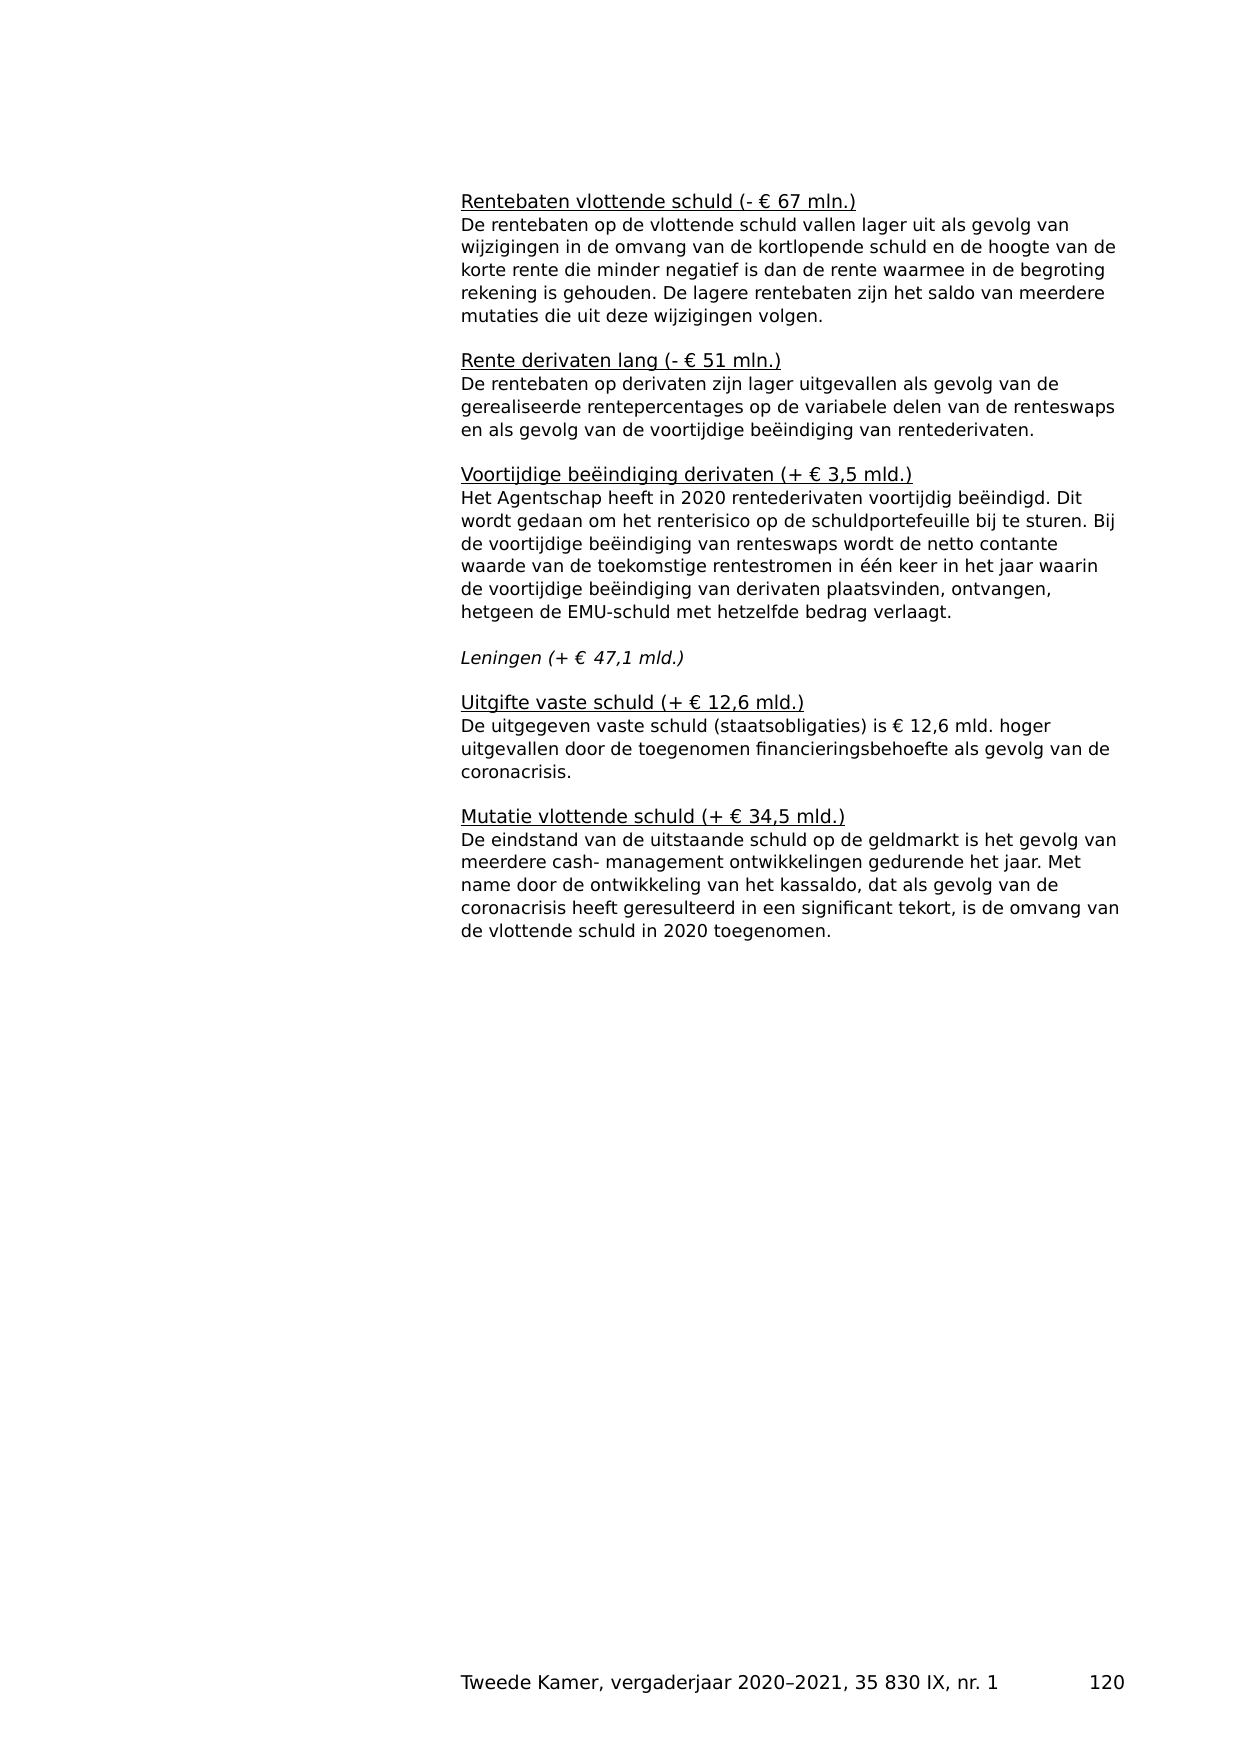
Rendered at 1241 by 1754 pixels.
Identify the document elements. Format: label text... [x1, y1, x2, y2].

text De rentebaten op derivaten zijn lager uitgevallen als gevolg van de gerealiseerde rentepercentages op de variabele delen van de renteswaps en als gevolg van de voortijdige beëindiging van rentederivaten. [461, 372, 1125, 441]
text Rentebaten vlottende schuld (- € 67 mln.) [461, 191, 1125, 213]
text De uitgegeven vaste schuld (staatsobligaties) is € 12,6 mld. hoger uitgevallen door de toegenomen financieringsbehoefte als gevolg van de coronacrisis. [461, 714, 1125, 783]
text De rentebaten op de vlottende schuld vallen lager uit als gevolg van wijzigingen in de omvang van de kortlopende schuld en de hoogte van de korte rente die minder negatief is dan de rente waarmee in de begroting rekening is gehouden. De lagere rentebaten zijn het saldo van meerdere mutaties die uit deze wijzigingen volgen. [461, 213, 1125, 327]
text Rente derivaten lang (- € 51 mln.) [461, 350, 1125, 372]
text De eindstand van de uitstaande schuld op de geldmarkt is het gevolg van meerdere cash- management ontwikkelingen gedurende het jaar. Met name door de ontwikkeling van het kassaldo, dat als gevolg van de coronacrisis heeft geresulteerd in een significant tekort, is de omvang van de vlottende schuld in 2020 toegenomen. [461, 828, 1125, 942]
text Het Agentschap heeft in 2020 rentederivaten voortijdig beëindigd. Dit wordt gedaan om het renterisico op de schuldportefeuille bij te sturen. Bij de voortijdige beëindiging van renteswaps wordt de netto contante waarde van de toekomstige rentestromen in één keer in het jaar waarin de voortijdige beëindiging van derivaten plaatsvinden, ontvangen, hetgeen de EMU-schuld met hetzelfde bedrag verlaagt. [461, 486, 1125, 623]
text Leningen (+ € 47,1 mld.) [461, 646, 1125, 669]
text Voortijdige beëindiging derivaten (+ € 3,5 mld.) [461, 464, 1125, 486]
text Mutatie vlottende schuld (+ € 34,5 mld.) [461, 806, 1125, 828]
text Uitgifte vaste schuld (+ € 12,6 mld.) [461, 692, 1125, 714]
